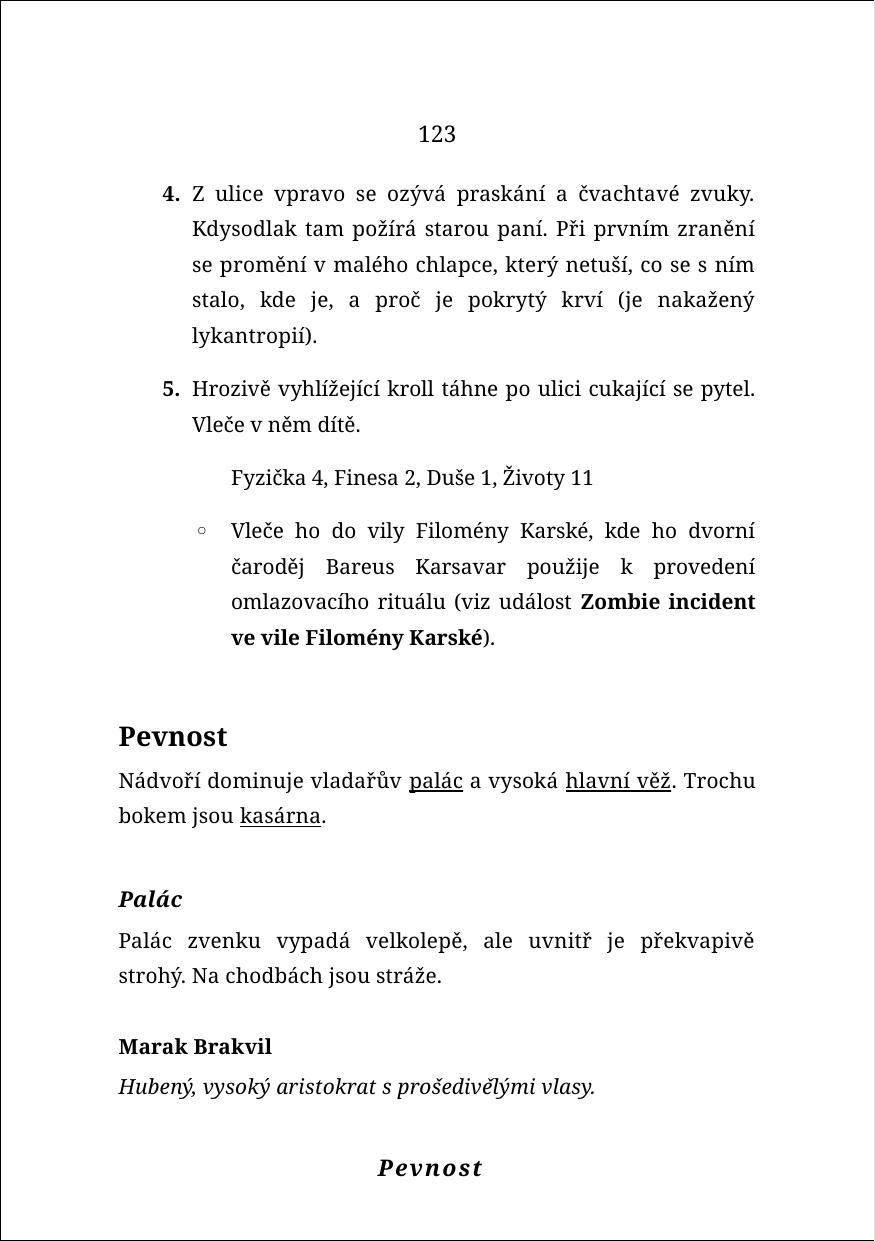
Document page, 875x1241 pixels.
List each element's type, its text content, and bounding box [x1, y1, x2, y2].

subtitle Palác [118, 884, 756, 914]
text Palác zvenku vypadá velkolepě, ale uvnitř je překvapivě strohý. Na chodbách jsou stráže. [118, 926, 756, 990]
list Hrozivě vyhlížející kroll táhne po ulici cukající se pytel. Vleče v něm dítě. [162, 374, 756, 438]
list Z ulice vpravo se ozývá praskání a čvachtavé zvuky. Kdysodlak tam požírá starou paní. Při prvním zranění se promění v malého chlapce, který netuší, co se s ním stalo, kde je, a proč je pokrytý krví (je nakažený lykantropií). [162, 179, 756, 349]
text Nádvoří dominuje vladařův palác a vysoká hlavní věž. Trochu bokem jsou kasárna. [118, 766, 756, 830]
subtitle Marak Brakvil [118, 1032, 756, 1061]
text Hubený, vysoký aristokrat s prošedivělými vlasy. [118, 1072, 756, 1101]
subtitle Pevnost [118, 717, 756, 754]
list Vleče ho do vily Filomény Karské, kde ho dvorní čaroděj Bareus Karsavar použije k provedení omlazovacího rituálu (viz událost Zombie incident ve vile Filomény Karské). [193, 516, 756, 651]
list Fyzička 4, Finesa 2, Duše 1, Životy 11 [193, 463, 756, 491]
